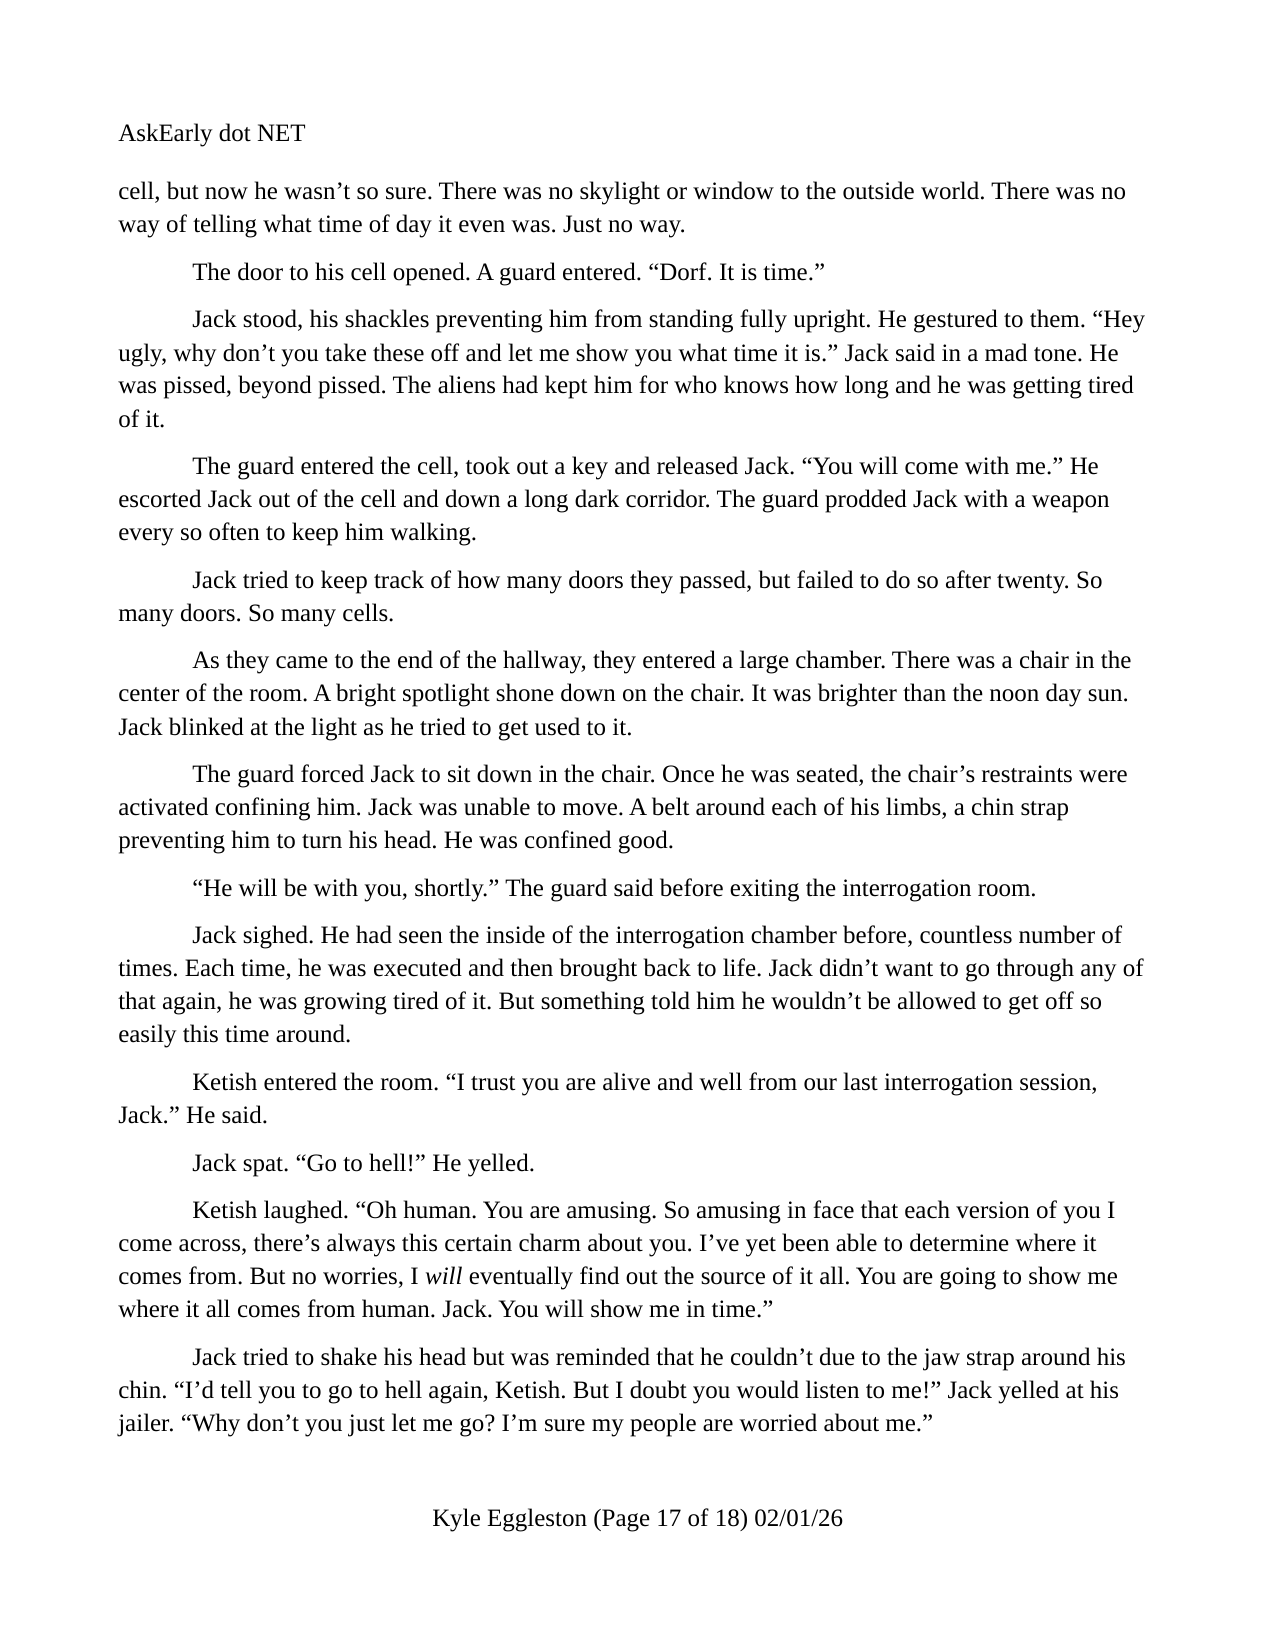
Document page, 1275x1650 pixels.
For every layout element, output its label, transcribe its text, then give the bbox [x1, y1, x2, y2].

text cell, but now he wasn’t so sure. There was no skylight or window to the outside world. There was no way of telling what time of day it even was. Just no way. [118, 176, 1157, 238]
text Jack tried to shake his head but was reminded that he couldn’t due to the jaw strap around his chin. “I’d tell you to go to hell again, Ketish. But I doubt you would listen to me!” Jack yelled at his jailer. “Why don’t you just let me go? I’m sure my people are worried about me.” [118, 1342, 1157, 1437]
text Ketish entered the room. “I trust you are alive and well from our last interrogation session, Jack.” He said. [118, 1067, 1157, 1129]
text Jack stood, his shackles preventing him from standing fully upright. He gestured to them. “Hey ugly, why don’t you take these off and let me show you what time it is.” Jack said in a mad tone. He was pissed, beyond pissed. The aliens had kept him for who knows how long and he was getting tired of it. [118, 304, 1157, 432]
text As they came to the end of the hallway, they entered a large chamber. There was a chair in the center of the room. A bright spotlight shone down on the chair. It was brighter than the noon day sun. Jack blinked at the light as he tried to get used to it. [118, 646, 1157, 740]
text Jack spat. “Go to hell!” He yelled. [118, 1148, 1157, 1176]
text “He will be with you, shortly.” The guard said before exiting the interrogation room. [118, 873, 1157, 902]
text The guard entered the cell, took out a key and released Jack. “You will come with me.” He escorted Jack out of the cell and down a long dark corridor. The guard prodded Jack with a weapon every so often to keep him walking. [118, 451, 1157, 546]
text Jack sighed. He had seen the inside of the interrogation chamber before, countless number of times. Each time, he was executed and then brought back to life. Jack didn’t want to go through any of that again, he was growing tired of it. But something told him he wouldn’t be allowed to get off so easily this time around. [118, 920, 1157, 1048]
text The guard forced Jack to sit down in the chair. Once he was seated, the chair’s restraints were activated confining him. Jack was unable to move. A belt around each of his limbs, a chin strap preventing him to turn his head. He was confined good. [118, 759, 1157, 854]
text Ketish laughed. “Oh human. You are amusing. So amusing in face that each version of you I come across, there’s always this certain charm about you. I’ve yet been able to determine where it comes from. But no worries, I will eventually find out the source of it all. You are going to show me where it all comes from human. Jack. You will show me in time.” [118, 1195, 1157, 1323]
text Jack tried to keep track of how many doors they passed, but failed to do so after twenty. So many doors. So many cells. [118, 565, 1157, 627]
text The door to his cell opened. A guard entered. “Dorf. It is time.” [118, 257, 1157, 286]
